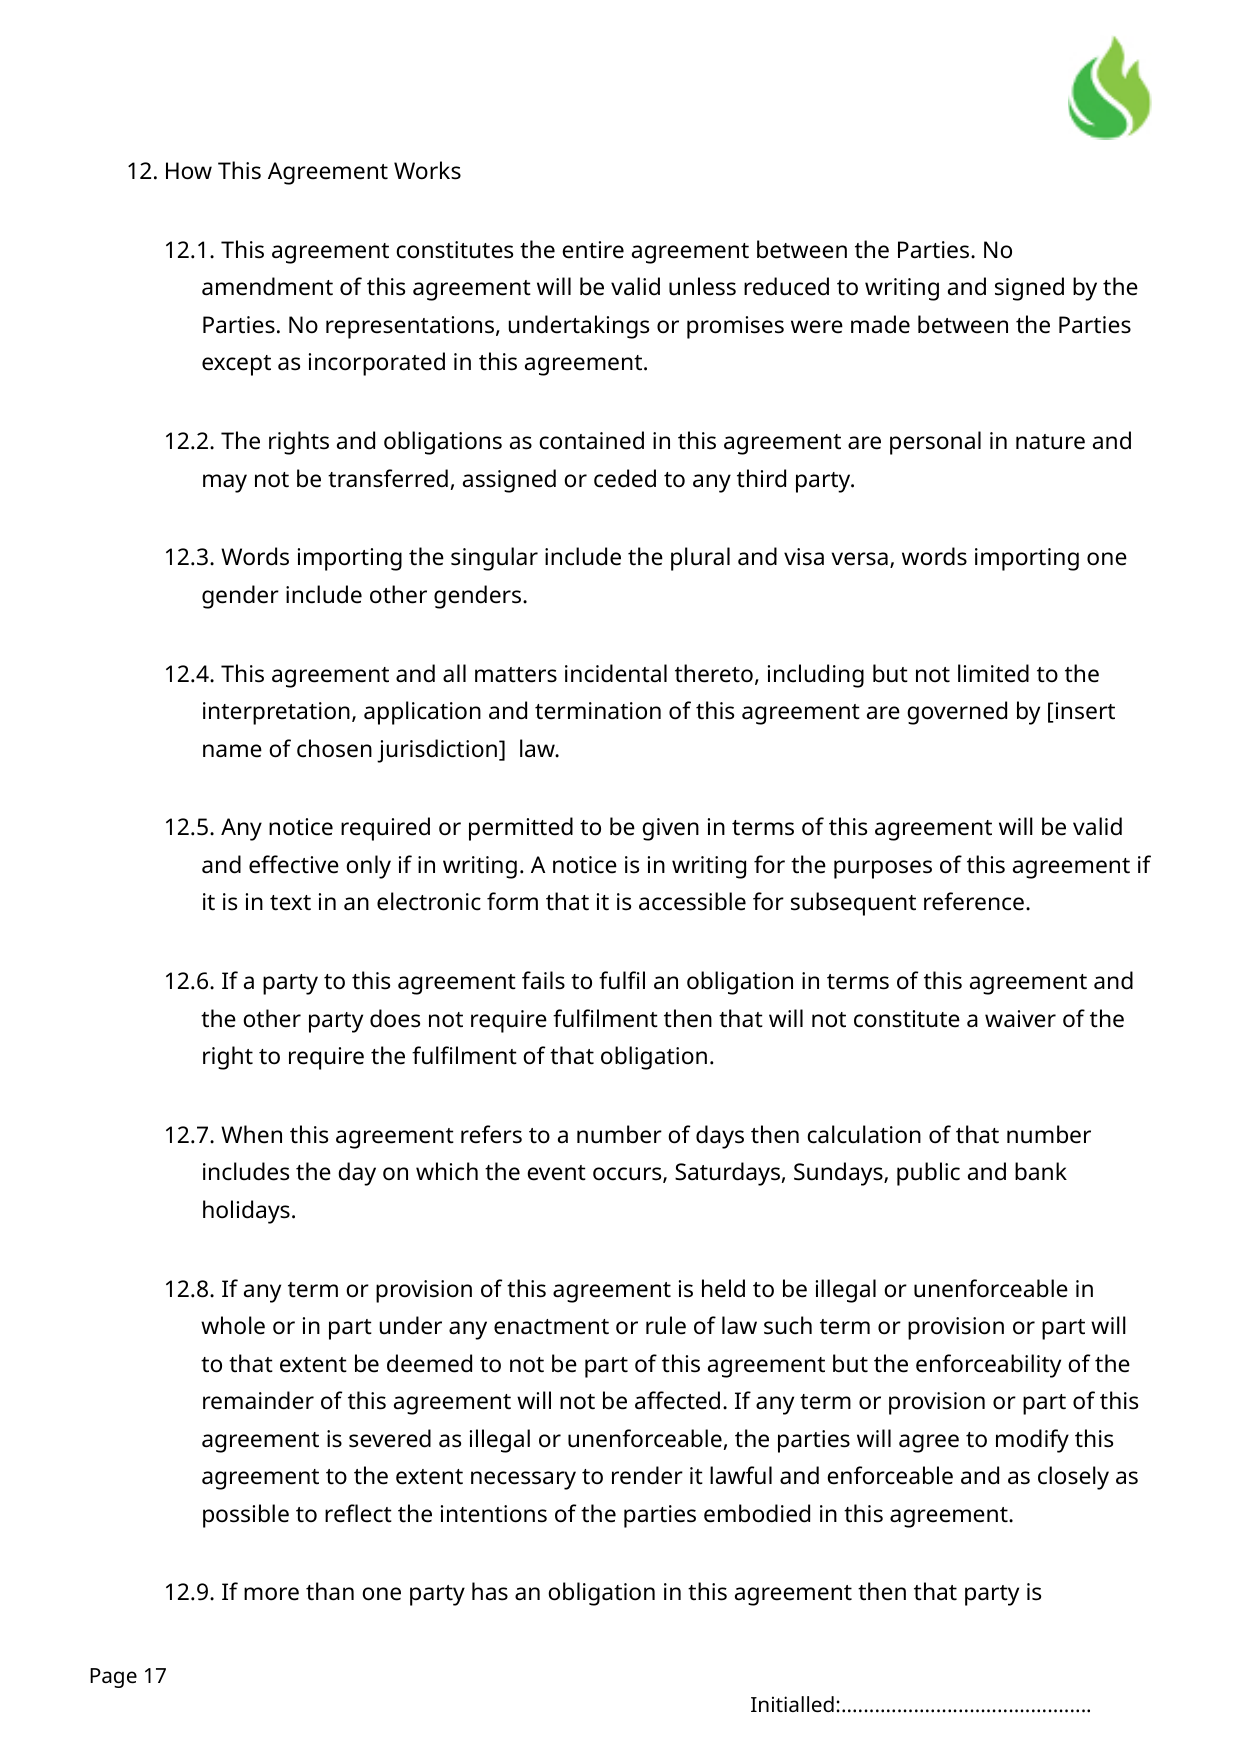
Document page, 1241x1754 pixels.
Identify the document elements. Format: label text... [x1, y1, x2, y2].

subtitle When this agreement refers to a number of days then calculation of that number includes the day on which the event occurs, Saturdays, Sundays, public and bank holidays. [163, 1119, 1152, 1225]
subtitle Words importing the singular include the plural and visa versa, words importing one gender include other genders. [163, 541, 1152, 610]
subtitle If more than one party has an obligation in this agreement then that party is [163, 1576, 1152, 1607]
subtitle This agreement constitutes the entire agreement between the Parties. No amendment of this agreement will be valid unless reduced to writing and signed by the Parties. No representations, undertakings or promises were made between the Parties except as incorporated in this agreement. [163, 234, 1152, 377]
subtitle If any term or provision of this agreement is held to be illegal or unenforceable in whole or in part under any enactment or rule of law such term or provision or part will to that extent be deemed to not be part of this agreement but the enforceability of the remainder of this agreement will not be affected. If any term or provision or part of this agreement is severed as illegal or unenforceable, the parties will agree to modify this agreement to the extent necessary to render it lawful and enforceable and as closely as possible to reflect the intentions of the parties embodied in this agreement. [163, 1272, 1152, 1529]
subtitle Any notice required or permitted to be given in terms of this agreement will be valid and effective only if in writing. A notice is in writing for the purposes of this agreement if it is in text in an electronic form that it is accessible for subsequent reference. [163, 811, 1152, 917]
subtitle This agreement and all matters incidental thereto, including but not limited to the interpretation, application and termination of this agreement are governed by [insert name of chosen jurisdiction] law. [163, 657, 1152, 764]
picture [1089, 35, 1152, 114]
subtitle How This Agreement Works [126, 155, 1152, 186]
subtitle The rights and obligations as contained in this agreement are personal in nature and may not be transferred, assigned or ceded to any third party. [163, 425, 1152, 494]
subtitle If a party to this agreement fails to fulfil an obligation in terms of this agreement and the other party does not require fulfilment then that will not constitute a waiver of the right to require the fulfilment of that obligation. [163, 965, 1152, 1071]
